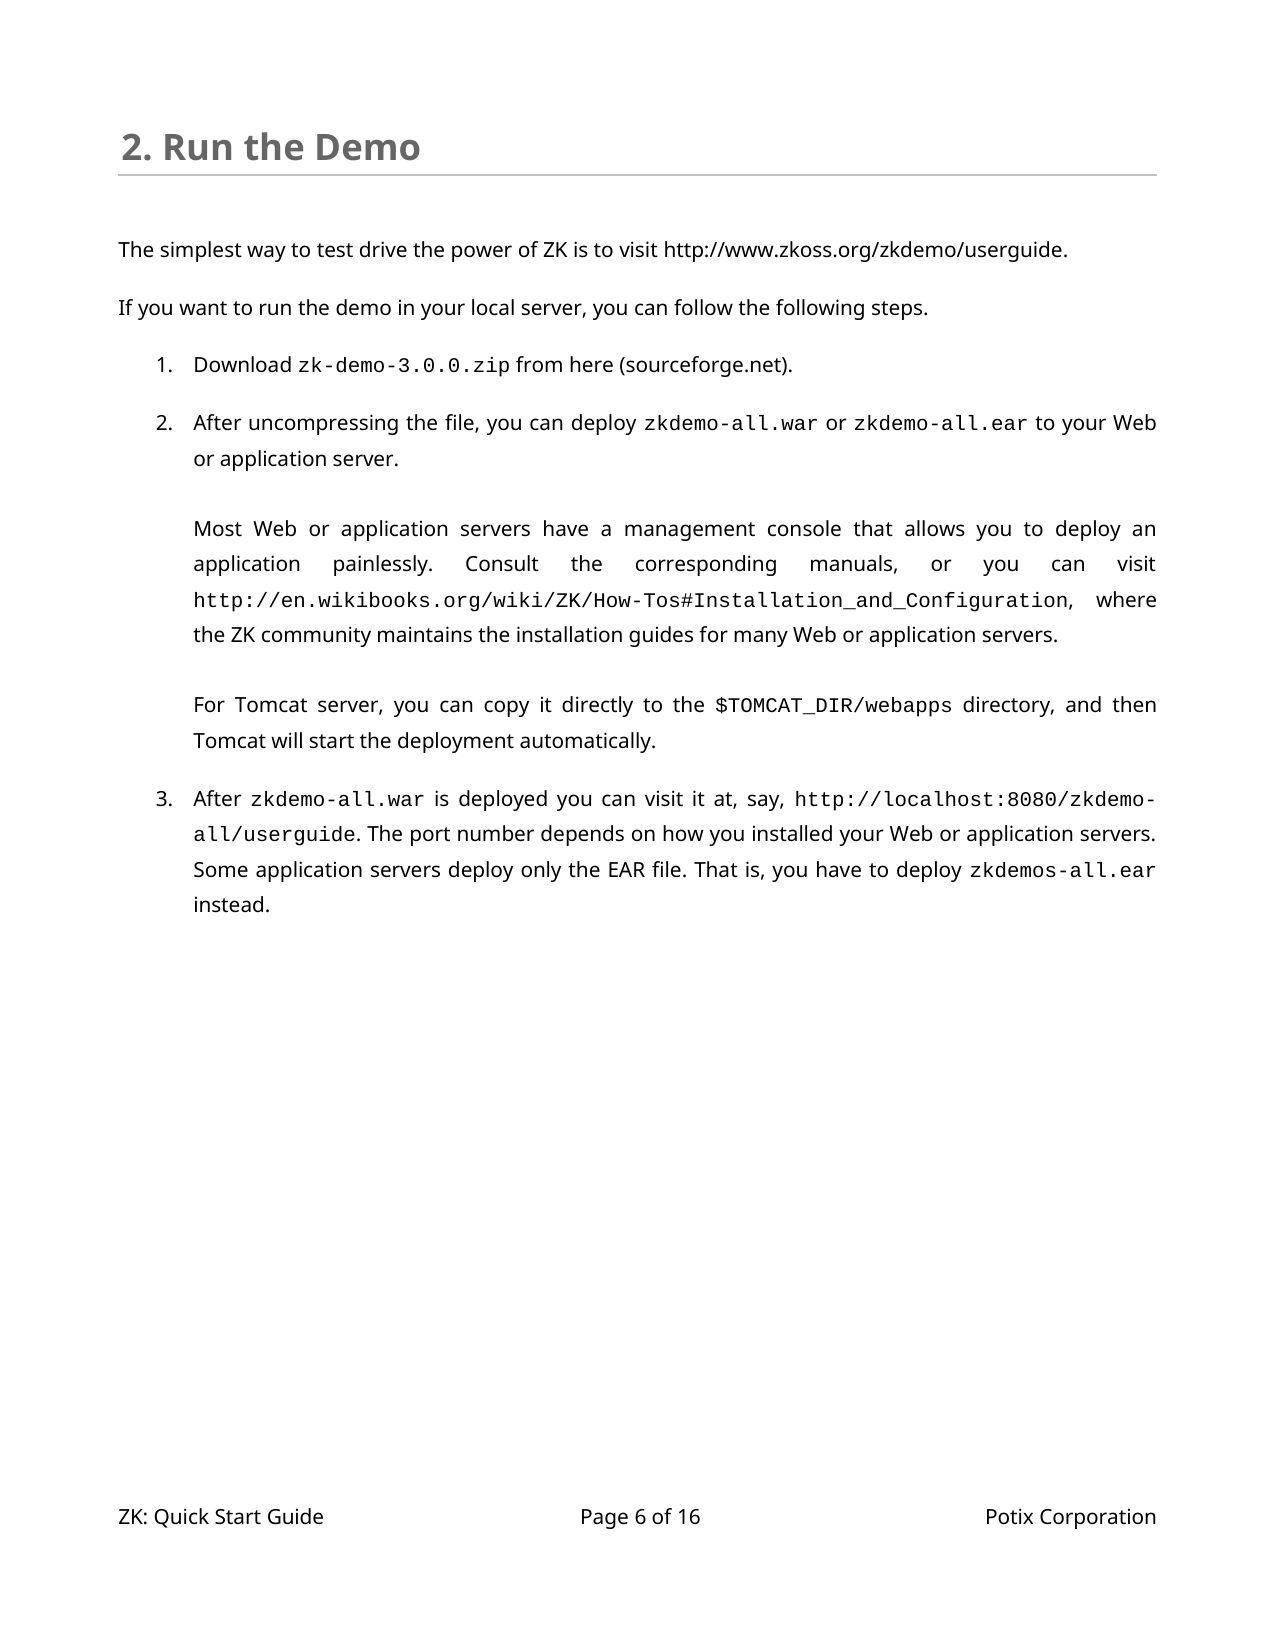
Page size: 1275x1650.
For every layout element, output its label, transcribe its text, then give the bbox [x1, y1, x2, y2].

text The simplest way to test drive the power of ZK is to visit http://www.zkoss.org/zkdemo/userguide. [118, 235, 1157, 263]
subtitle 2. Run the Demo [118, 118, 1157, 174]
list After uncompressing the file, you can deploy zkdemo-all.war or zkdemo-all.ear to your Web or application server. Most Web or application servers have a management console that allows you to deploy an application painlessly. Consult the corresponding manuals, or you can visit http://en.wikibooks.org/wiki/ZK/How-Tos#Installation_and_Configuration, where the ZK community maintains the installation guides for many Web or application servers. For Tomcat server, you can copy it directly to the $TOMCAT_DIR/webapps directory, and then Tomcat will start the deployment automatically. [156, 408, 1157, 754]
list Download zk-demo-3.0.0.zip from here (sourceforge.net). [156, 350, 1157, 379]
list After zkdemo-all.war is deployed you can visit it at, say, http://localhost:8080/zkdemo-all/userguide. The port number depends on how you installed your Web or application servers. Some application servers deploy only the EAR file. That is, you have to deploy zkdemos-all.ear instead. [156, 784, 1157, 919]
text If you want to run the demo in your local server, you can follow the following steps. [118, 293, 1157, 321]
